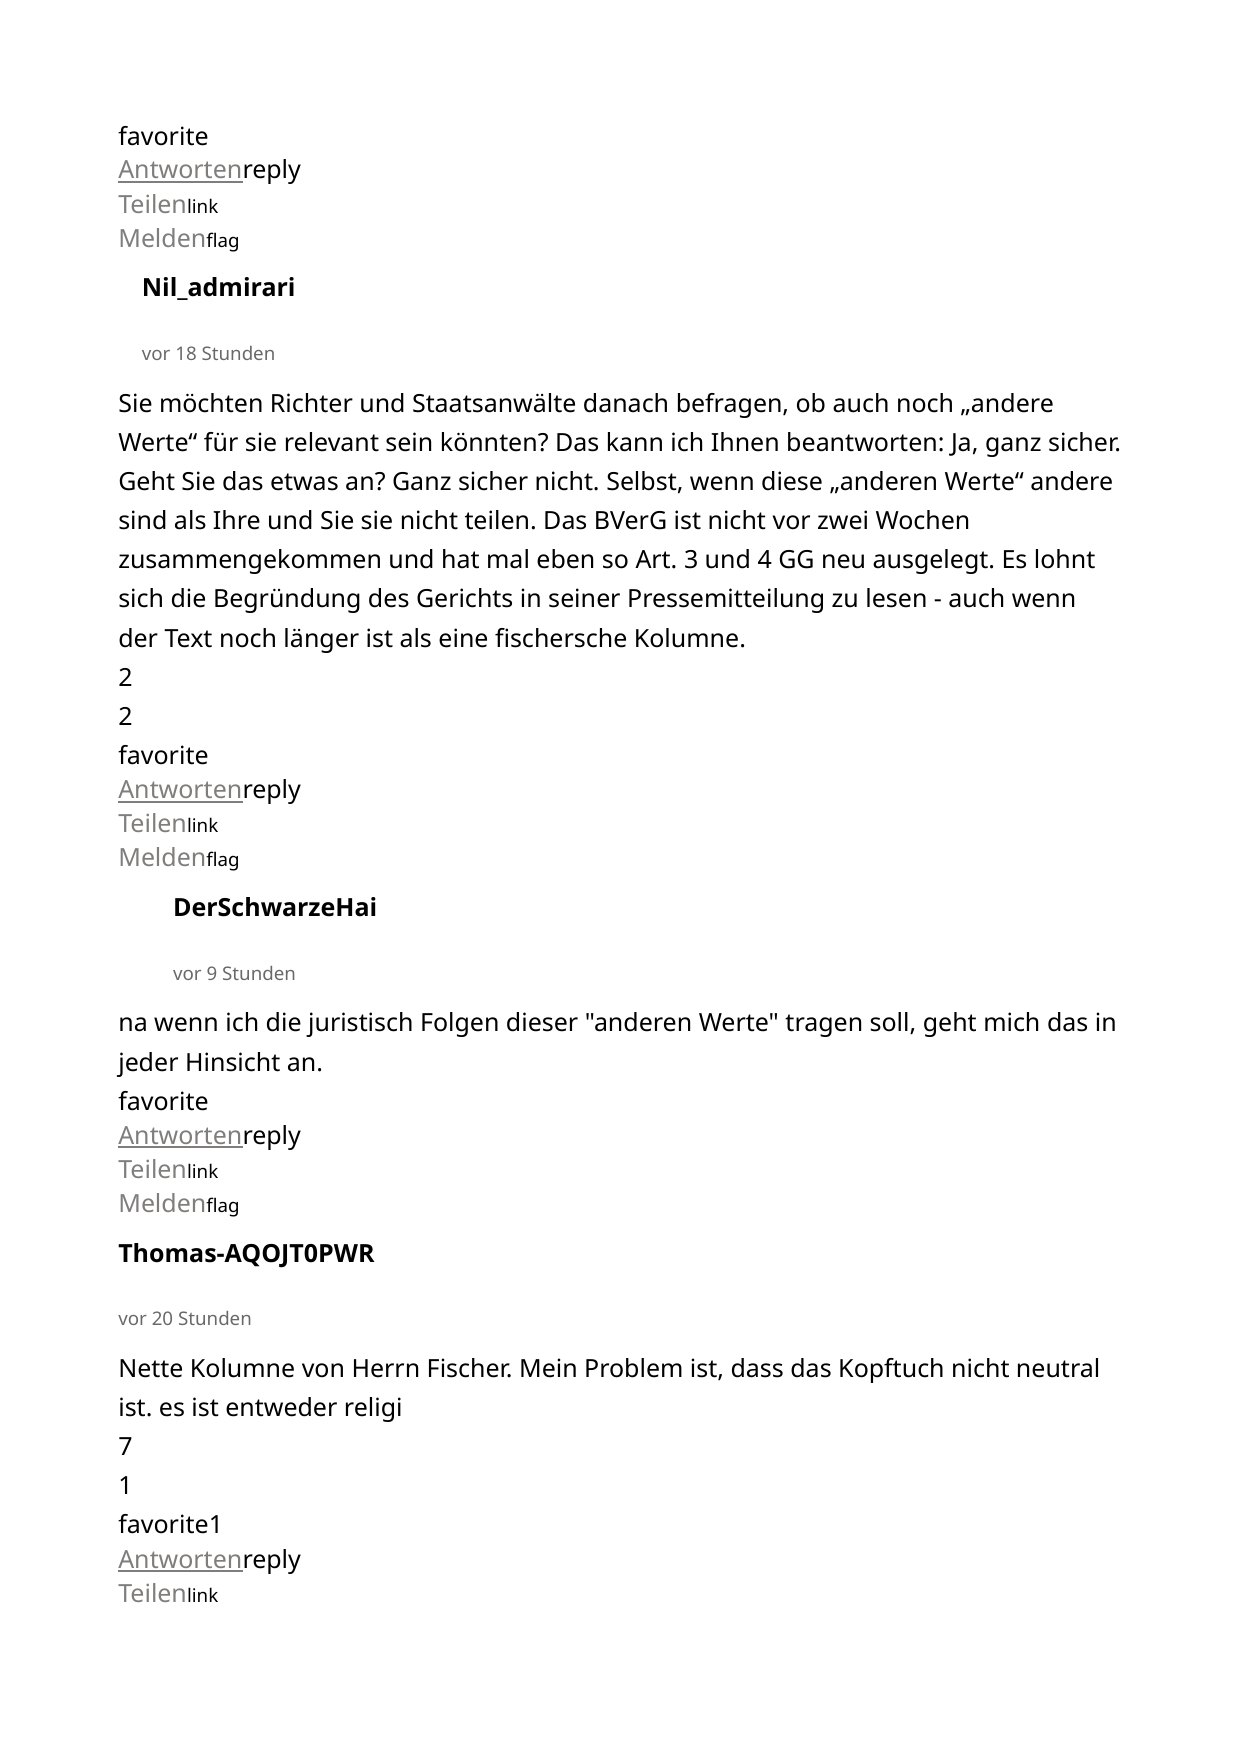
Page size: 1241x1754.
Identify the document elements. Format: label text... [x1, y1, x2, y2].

text Antwortenreply [118, 772, 1122, 806]
text Nette Kolumne von Herrn Fischer. Mein Problem ist, dass das Kopftuch nicht neutral ist. es ist entweder religi [118, 1351, 1122, 1424]
text vor 9 Stunden [173, 960, 1117, 986]
text vor 20 Stunden [118, 1306, 1117, 1331]
text Thomas-AQOJT0PWR [118, 1235, 1114, 1269]
text DerSchwarzeHai [173, 890, 1114, 924]
text Antwortenreply [118, 152, 1122, 186]
text vor 18 Stunden [142, 340, 1117, 366]
text favorite1 [118, 1507, 1122, 1541]
text Sie möchten Richter und Staatsanwälte danach befragen, ob auch noch „andere Werte“ für sie relevant sein könnten? Das kann ich Ihnen beantworten: Ja, ganz sicher. Geht Sie das etwas an? Ganz sicher nicht. Selbst, wenn diese „anderen Werte“ andere sind als Ihre und Sie sie nicht teilen. Das BVerG ist nicht vor zwei Wochen zusammengekommen und hat mal eben so Art. 3 und 4 GG neu ausgelegt. Es lohnt sich die Begründung des Gerichts in seiner Pressemitteilung zu lesen - auch wenn der Text noch länger ist als eine fischersche Kolumne. [118, 385, 1122, 654]
text Meldenflag [118, 840, 1122, 874]
text Nil_admirari [142, 270, 1114, 304]
text Teilenlink [118, 1151, 1122, 1186]
text Antwortenreply [118, 1117, 1122, 1151]
text Teilenlink [118, 1575, 1122, 1609]
text favorite [118, 118, 1122, 152]
text na wenn ich die juristisch Folgen dieser "anderen Werte" tragen soll, geht mich das in jeder Hinsicht an. [118, 1005, 1122, 1078]
text Meldenflag [118, 1186, 1122, 1219]
text 2 [118, 659, 1122, 693]
text favorite [118, 738, 1122, 772]
text Teilenlink [118, 186, 1122, 220]
text Antwortenreply [118, 1541, 1122, 1575]
text favorite [118, 1083, 1122, 1117]
text 1 [118, 1468, 1122, 1502]
text Teilenlink [118, 806, 1122, 840]
text 7 [118, 1429, 1122, 1463]
text 2 [118, 699, 1122, 733]
text Meldenflag [118, 220, 1122, 254]
